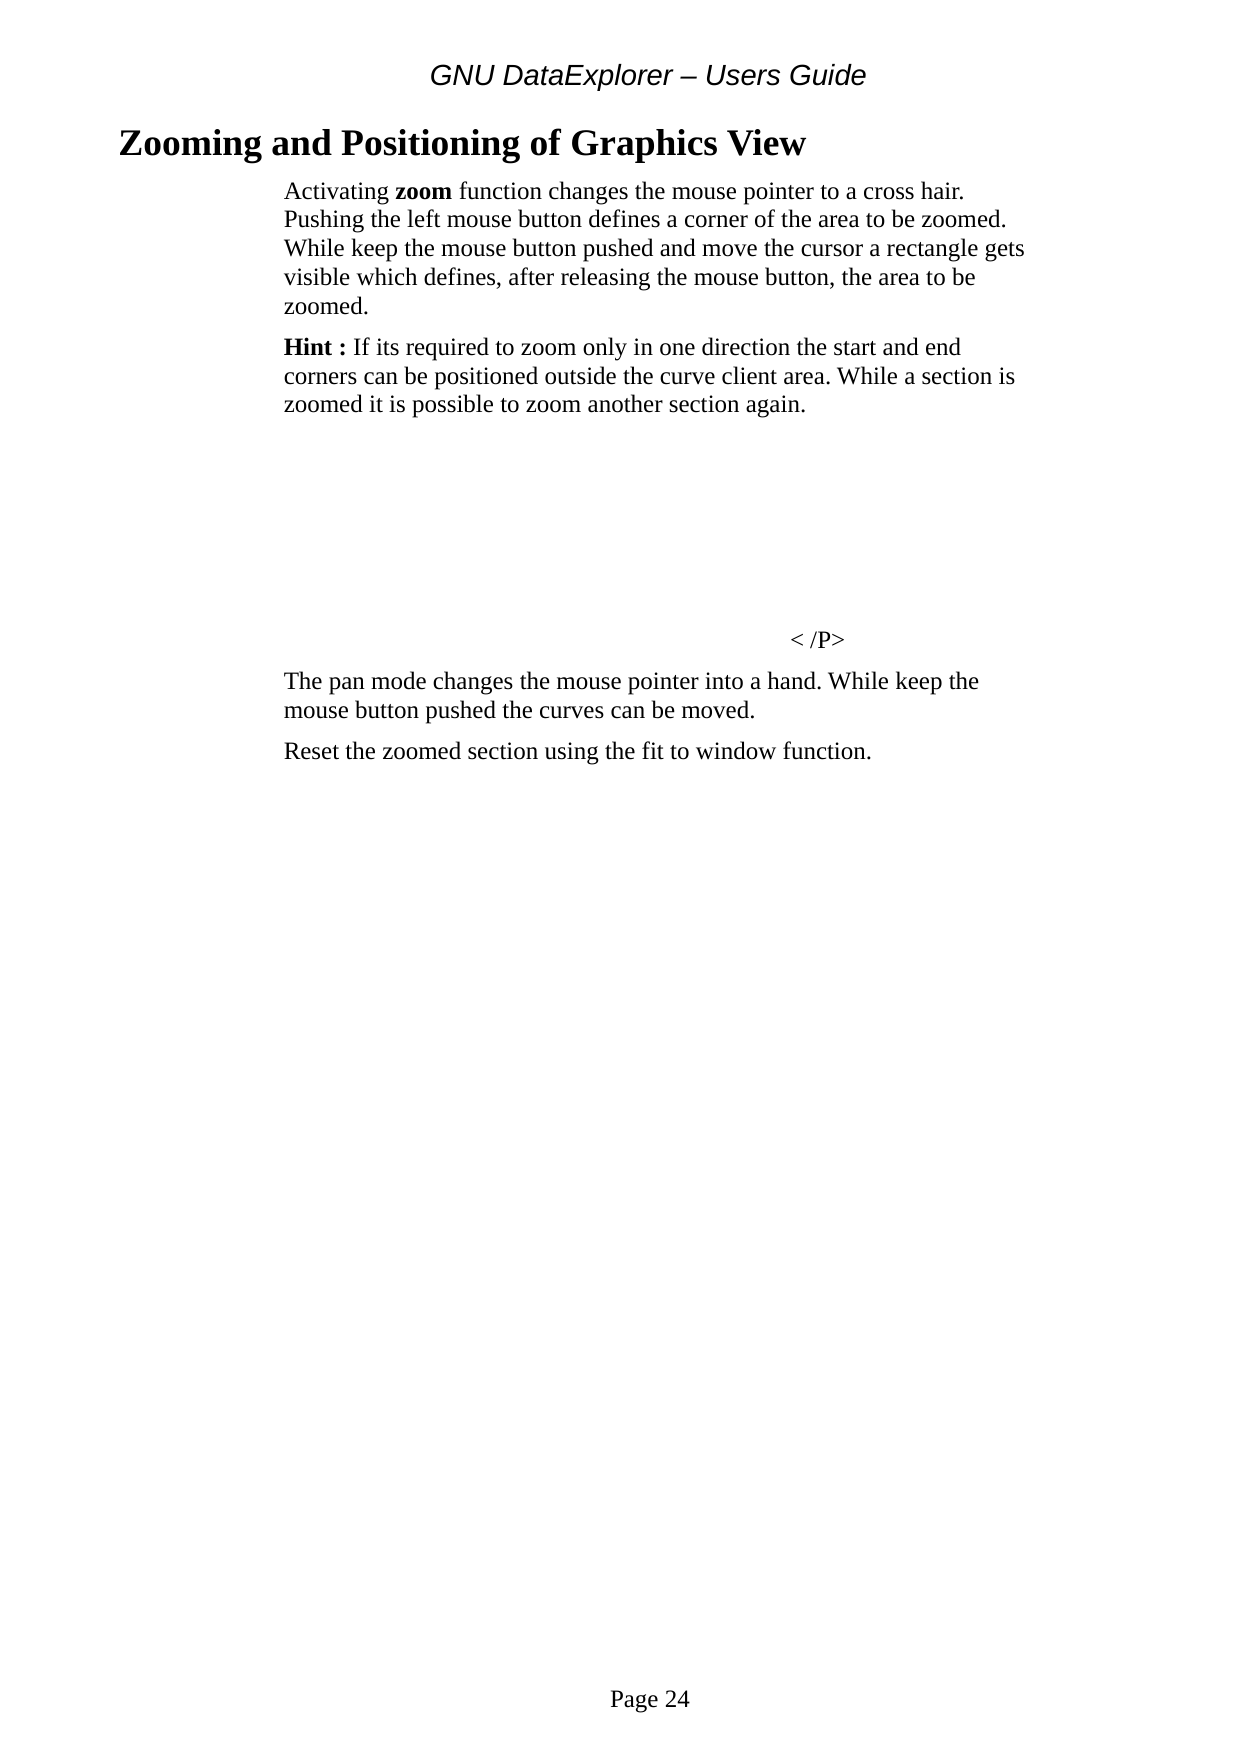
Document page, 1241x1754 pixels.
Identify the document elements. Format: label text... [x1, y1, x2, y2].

text < /P> [118, 431, 1181, 653]
subtitle Zooming and Positioning of Graphics View [118, 120, 1181, 163]
text Hint : If its required to zoom only in one direction the start and end corners can be positioned outside the curve client area. While a section is zoomed it is possible to zoom another section again. [118, 332, 1181, 418]
text Reset the zoomed section using the fit to window function. [118, 736, 1181, 765]
text Activating zoom function changes the mouse pointer to a cross hair. Pushing the left mouse button defines a corner of the area to be zoomed. While keep the mouse button pushed and move the cursor a rectangle gets visible which defines, after releasing the mouse button, the area to be zoomed. [118, 176, 1181, 319]
text The pan mode changes the mouse pointer into a hand. While keep the mouse button pushed the curves can be moved. [118, 666, 1181, 723]
